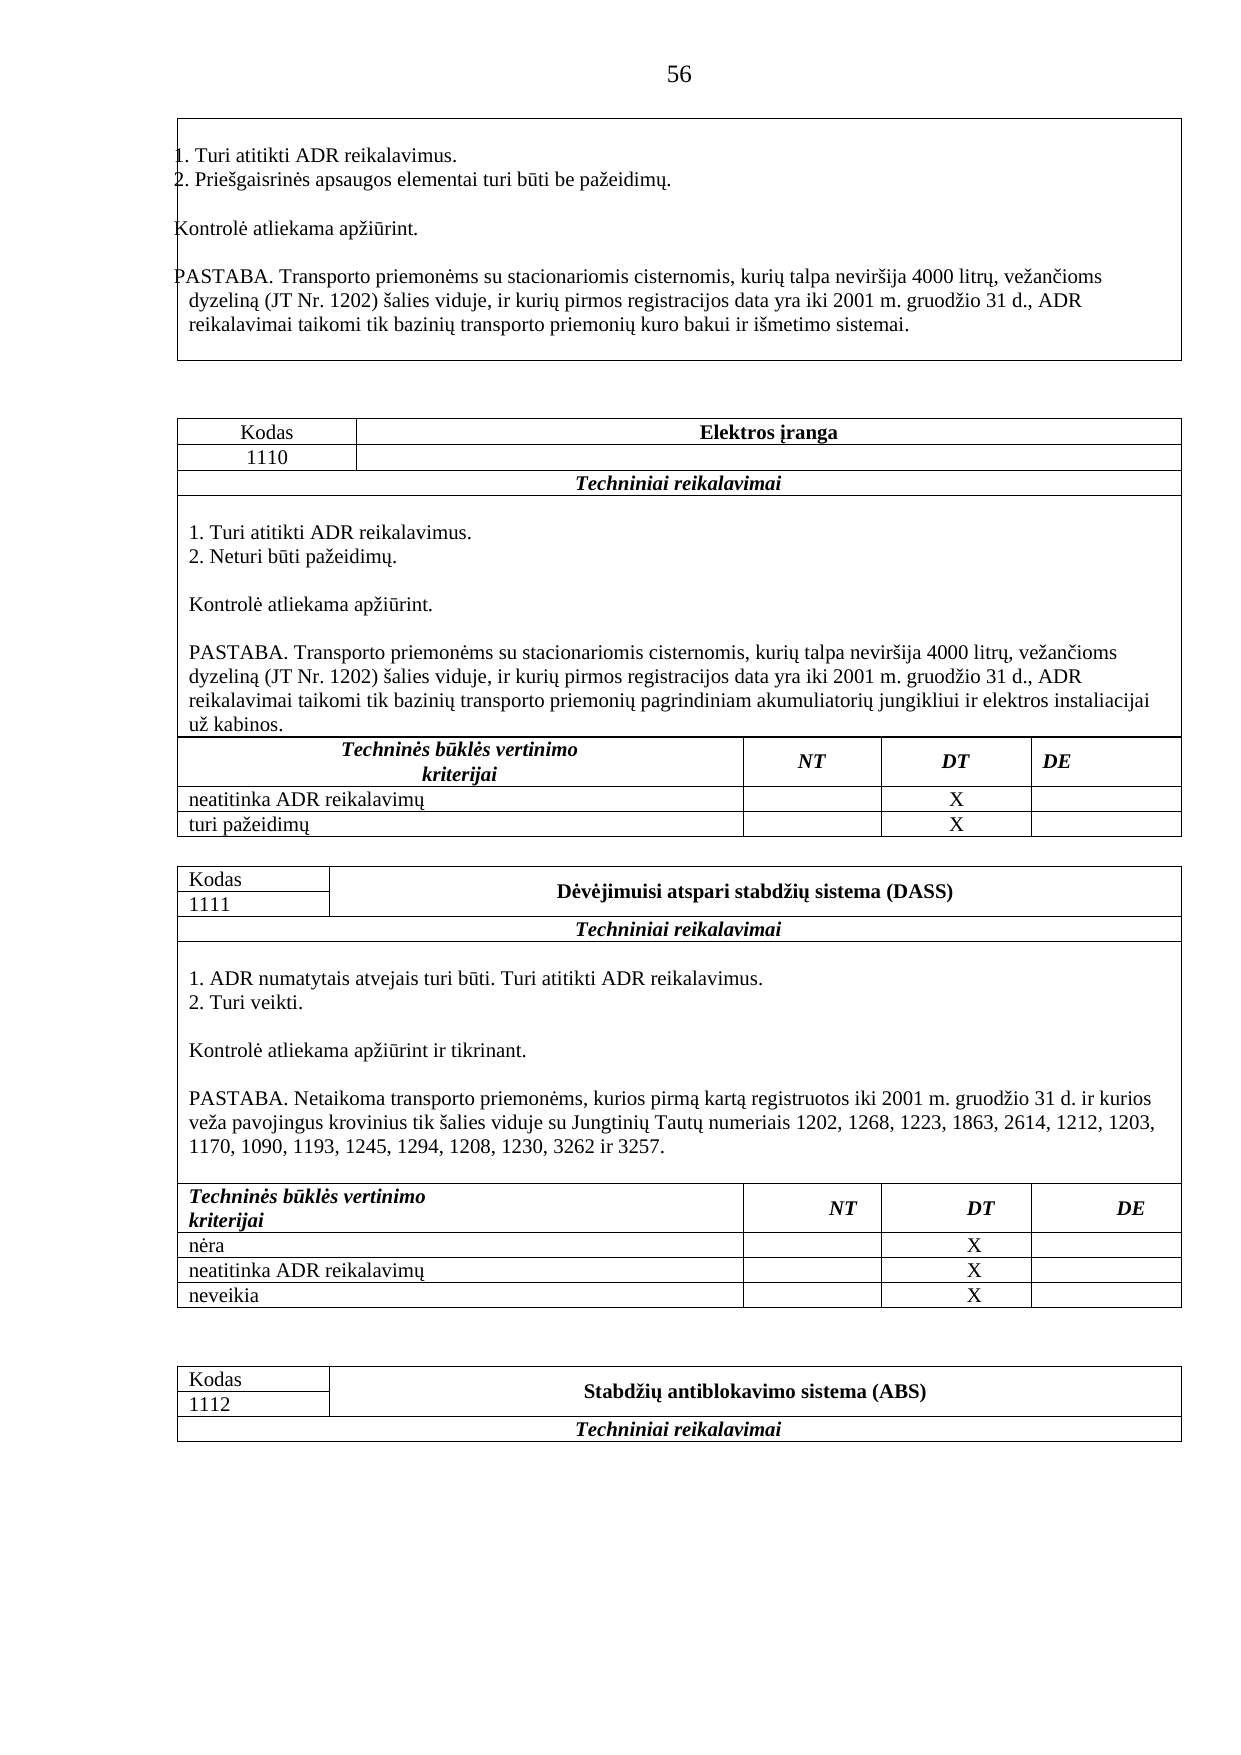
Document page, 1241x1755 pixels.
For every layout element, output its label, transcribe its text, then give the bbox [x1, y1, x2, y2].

table_cell 1110 [178, 445, 356, 469]
table_cell Techninės būklės vertinimo kriterijai [178, 738, 743, 786]
table_cell neveikia [178, 1283, 743, 1307]
table_cell [744, 787, 881, 811]
table_cell neatitinka ADR reikalavimų [178, 1258, 743, 1282]
table_cell 1. Turi atitikti ADR reikalavimus. 2. Neturi būti pažeidimų. Kontrolė atliekama apžiūrint. PASTABA. Transporto priemonėms su stacionariomis cisternomis, kurių talpa neviršija 4000 litrų, vežančioms dyzeliną (JT Nr. 1202) šalies viduje, ir kurių pirmos registracijos data yra iki 2001 m. gruodžio 31 d., ADR reikalavimai taikomi tik bazinių transporto priemonių pagrindiniam akumuliatorių jungikliui ir elektros instaliacijai už kabinos. [178, 496, 1181, 736]
table_header Kodas [178, 1367, 329, 1391]
table_cell [1032, 1233, 1181, 1257]
table_cell DT [882, 738, 1031, 786]
table_cell Techninės būklės vertinimo kriterijai [178, 1184, 743, 1232]
table_cell [1032, 812, 1181, 836]
table_header Elektros įranga [357, 419, 1181, 444]
table_cell X [882, 1283, 1031, 1307]
table_cell NT [744, 1184, 881, 1232]
table_cell NT [744, 738, 881, 786]
table_cell [1032, 787, 1181, 811]
table_cell DE [1032, 738, 1181, 786]
table_cell [744, 1258, 881, 1282]
table_cell [1032, 1283, 1181, 1307]
table_cell X [882, 812, 1031, 836]
table_cell [744, 1233, 881, 1257]
table_header Stabdžių antiblokavimo sistema (ABS) [330, 1367, 1181, 1416]
table_cell DT [882, 1184, 1031, 1232]
table_cell Techniniai reikalavimai [178, 917, 1181, 941]
table_cell X [882, 1233, 1031, 1257]
table_cell turi pažeidimų [178, 812, 743, 836]
table_cell Techniniai reikalavimai [178, 1417, 1181, 1441]
table_cell [1032, 1258, 1181, 1282]
table_header Kodas [178, 419, 356, 444]
table_cell 1. ADR numatytais atvejais turi būti. Turi atitikti ADR reikalavimus. 2. Turi veikti. Kontrolė atliekama apžiūrint ir tikrinant. PASTABA. Netaikoma transporto priemonėms, kurios pirmą kartą registruotos iki 2001 m. gruodžio 31 d. ir kurios veža pavojingus krovinius tik šalies viduje su Jungtinių Tautų numeriais 1202, 1268, 1223, 1863, 2614, 1212, 1203, 1170, 1090, 1193, 1245, 1294, 1208, 1230, 3262 ir 3257. [178, 942, 1181, 1182]
table_cell 1111 [178, 892, 329, 916]
table_cell 1. Turi atitikti ADR reikalavimus. 2. Priešgaisrinės apsaugos elementai turi būti be pažeidimų. Kontrolė atliekama apžiūrint. PASTABA. Transporto priemonėms su stacionariomis cisternomis, kurių talpa neviršija 4000 litrų, vežančioms dyzeliną (JT Nr. 1202) šalies viduje, ir kurių pirmos registracijos data yra iki 2001 m. gruodžio 31 d., ADR reikalavimai taikomi tik bazinių transporto priemonių kuro bakui ir išmetimo sistemai. [178, 119, 1181, 360]
table_header Kodas [178, 867, 329, 891]
table_cell [744, 812, 881, 836]
table_cell [357, 445, 1181, 469]
table_cell neatitinka ADR reikalavimų [178, 787, 743, 811]
table_cell Techniniai reikalavimai [178, 471, 1181, 495]
table_cell [744, 1283, 881, 1307]
table_cell 1112 [178, 1392, 329, 1416]
table_cell DE [1032, 1184, 1181, 1232]
table_cell nėra [178, 1233, 743, 1257]
table_header Dėvėjimuisi atspari stabdžių sistema (DASS) [330, 867, 1181, 916]
table_cell X [882, 1258, 1031, 1282]
table_cell X [882, 787, 1031, 811]
